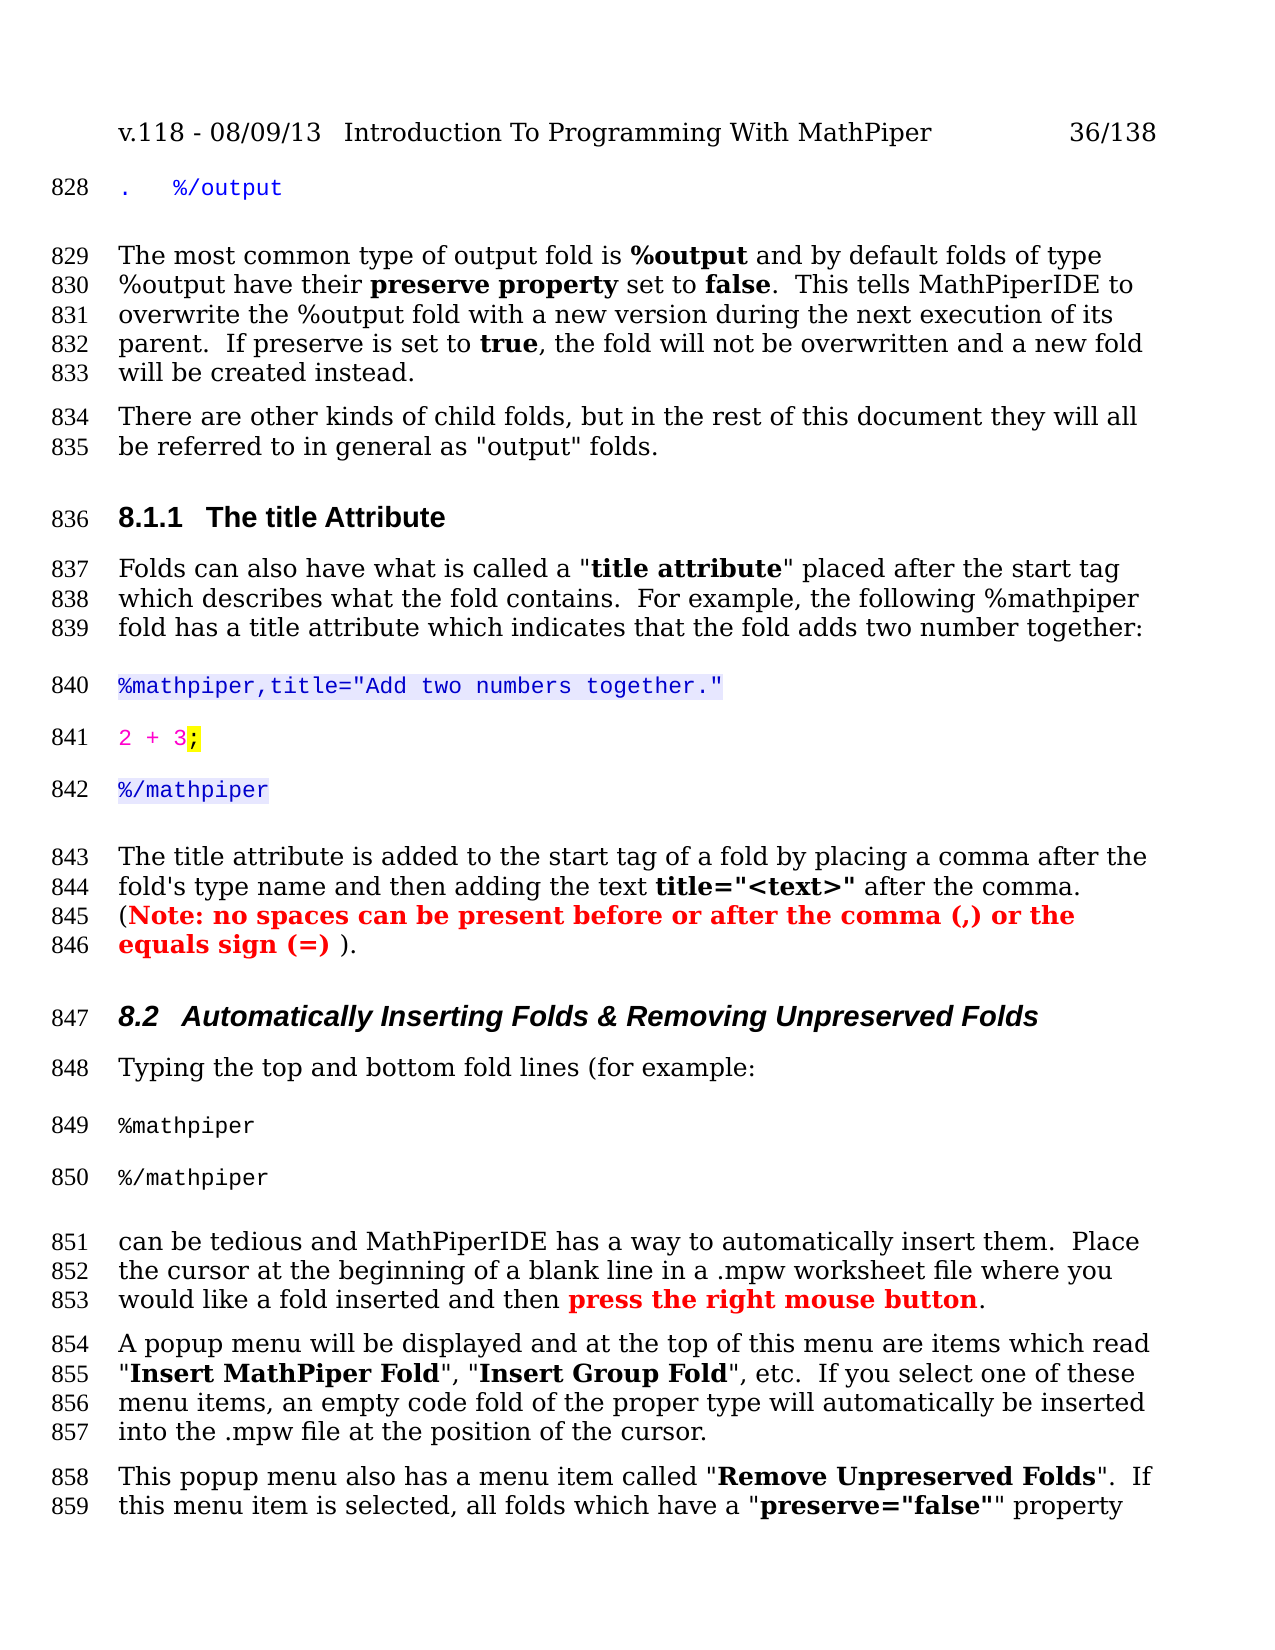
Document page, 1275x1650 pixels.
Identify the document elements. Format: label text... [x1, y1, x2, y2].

text There are other kinds of child folds, but in the rest of this document they will all be referred to in general as "output" folds. [118, 403, 1157, 461]
text A popup menu will be displayed and at the top of this menu are items which read "Insert MathPiper Fold", "Insert Group Fold", etc. If you select one of these menu items, an empty code fold of the proper type will automatically be inserted into the .mpw file at the position of the cursor. [118, 1330, 1157, 1447]
text . %/output [118, 177, 1157, 203]
text %/mathpiper [118, 778, 1157, 804]
text %mathpiper,title="Add two numbers together." [118, 674, 1157, 700]
text Folds can also have what is called a "title attribute" placed after the start tag which describes what the fold contains. For example, the following %mathpiper fold has a title attribute which indicates that the fold adds two number together: [118, 554, 1157, 642]
text Typing the top and bottom fold lines (for example: [118, 1053, 1157, 1082]
text 2 + 3; [118, 726, 1157, 752]
text The most common type of output fold is %output and by default folds of type %output have their preserve property set to false. This tells MathPiperIDE to overwrite the %output fold with a new version during the next execution of its parent. If preserve is set to true, the fold will not be overwritten and a new fold will be created instead. [118, 241, 1157, 388]
text This popup menu also has a menu item called "Remove Unpreserved Folds". If this menu item is selected, all folds which have a "preserve="false"" property [118, 1462, 1157, 1520]
subtitle Automatically Inserting Folds & Removing Unpreserved Folds [118, 999, 1157, 1032]
text The title attribute is added to the start tag of a fold by placing a comma after the fold's type name and then adding the text title="<text>" after the comma. (Note: no spaces can be present before or after the comma (,) or the equals sign (=) ). [118, 842, 1157, 959]
subtitle The title Attribute [118, 500, 1157, 533]
text can be tedious and MathPiperIDE has a way to automatically insert them. Place the cursor at the beginning of a blank line in a .mpw worksheet file where you would like a fold inserted and then press the right mouse button. [118, 1227, 1157, 1315]
text %/mathpiper [118, 1166, 1157, 1192]
text %mathpiper [118, 1114, 1157, 1140]
